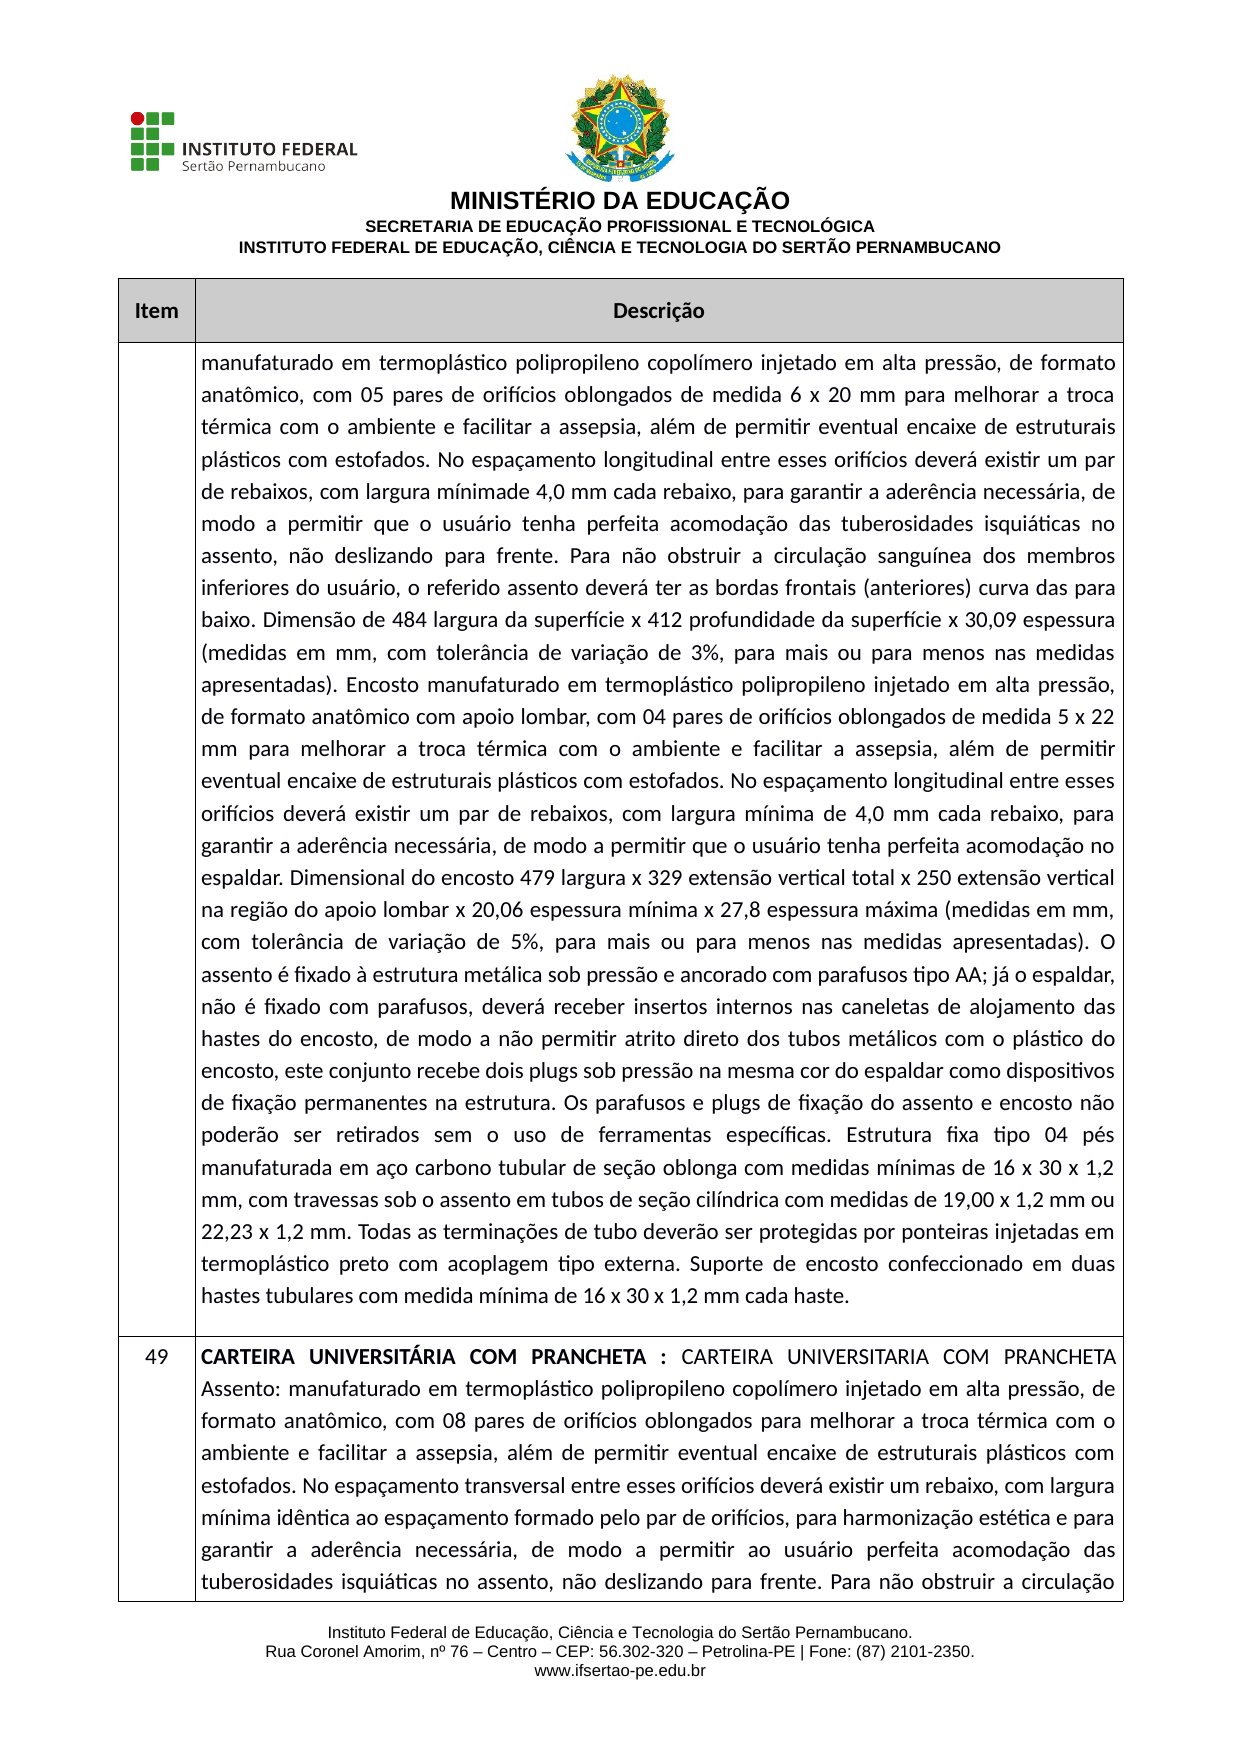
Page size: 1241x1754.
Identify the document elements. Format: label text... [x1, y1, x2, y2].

picture [565, 74, 675, 182]
table_header Descrição [196, 279, 1123, 342]
table_cell CARTEIRA UNIVERSITÁRIA COM PRANCHETA : CARTEIRA UNIVERSITARIA COM PRANCHETA Assento: manufaturado em termoplástico polipropileno copolímero injetado em alta pressão, de formato anatômico, com 08 pares de orifícios oblongados para melhorar a troca térmica com o ambiente e facilitar a assepsia, além de permitir eventual encaixe de estruturais plásticos com estofados. No espaçamento transversal entre esses orifícios deverá existir um rebaixo, com largura mínima idêntica ao espaçamento formado pelo par de orifícios, para harmonização estética e para garantir a aderência necessária, de modo a permitir ao usuário perfeita acomodação das tuberosidades isquiáticas no assento, não deslizando para frente. Para não obstruir a circulação [196, 1337, 1123, 1601]
table_header Item [119, 279, 195, 342]
table_cell [119, 343, 195, 1336]
table_cell 49 [119, 1337, 195, 1601]
picture [130, 112, 358, 171]
table_cell manufaturado em termoplástico polipropileno copolímero injetado em alta pressão, de formato anatômico, com 05 pares de orifícios oblongados de medida 6 x 20 mm para melhorar a troca térmica com o ambiente e facilitar a assepsia, além de permitir eventual encaixe de estruturais plásticos com estofados. No espaçamento longitudinal entre esses orifícios deverá existir um par de rebaixos, com largura mínimade 4,0 mm cada rebaixo, para garantir a aderência necessária, de modo a permitir que o usuário tenha perfeita acomodação das tuberosidades isquiáticas no assento, não deslizando para frente. Para não obstruir a circulação sanguínea dos membros inferiores do usuário, o referido assento deverá ter as bordas frontais (anteriores) curva das para baixo. Dimensão de 484 largura da superfície x 412 profundidade da superfície x 30,09 espessura (medidas em mm, com tolerância de variação de 3%, para mais ou para menos nas medidas apresentadas). Encosto manufaturado em termoplástico polipropileno injetado em alta pressão, de formato anatômico com apoio lombar, com 04 pares de orifícios oblongados de medida 5 x 22 mm para melhorar a troca térmica com o ambiente e facilitar a assepsia, além de permitir eventual encaixe de estruturais plásticos com estofados. No espaçamento longitudinal entre esses orifícios deverá existir um par de rebaixos, com largura mínima de 4,0 mm cada rebaixo, para garantir a aderência necessária, de modo a permitir que o usuário tenha perfeita acomodação no espaldar. Dimensional do encosto 479 largura x 329 extensão vertical total x 250 extensão vertical na região do apoio lombar x 20,06 espessura mínima x 27,8 espessura máxima (medidas em mm, com tolerância de variação de 5%, para mais ou para menos nas medidas apresentadas). O assento é fixado à estrutura metálica sob pressão e ancorado com parafusos tipo AA; já o espaldar, não é fixado com parafusos, deverá receber insertos internos nas caneletas de alojamento das hastes do encosto, de modo a não permitir atrito direto dos tubos metálicos com o plástico do encosto, este conjunto recebe dois plugs sob pressão na mesma cor do espaldar como dispositivos de fixação permanentes na estrutura. Os parafusos e plugs de fixação do assento e encosto não poderão ser retirados sem o uso de ferramentas específicas. Estrutura fixa tipo 04 pés manufaturada em aço carbono tubular de seção oblonga com medidas mínimas de 16 x 30 x 1,2 mm, com travessas sob o assento em tubos de seção cilíndrica com medidas de 19,00 x 1,2 mm ou 22,23 x 1,2 mm. Todas as terminações de tubo deverão ser protegidas por ponteiras injetadas em termoplástico preto com acoplagem tipo externa. Suporte de encosto confeccionado em duas hastes tubulares com medida mínima de 16 x 30 x 1,2 mm cada haste. [196, 343, 1123, 1336]
